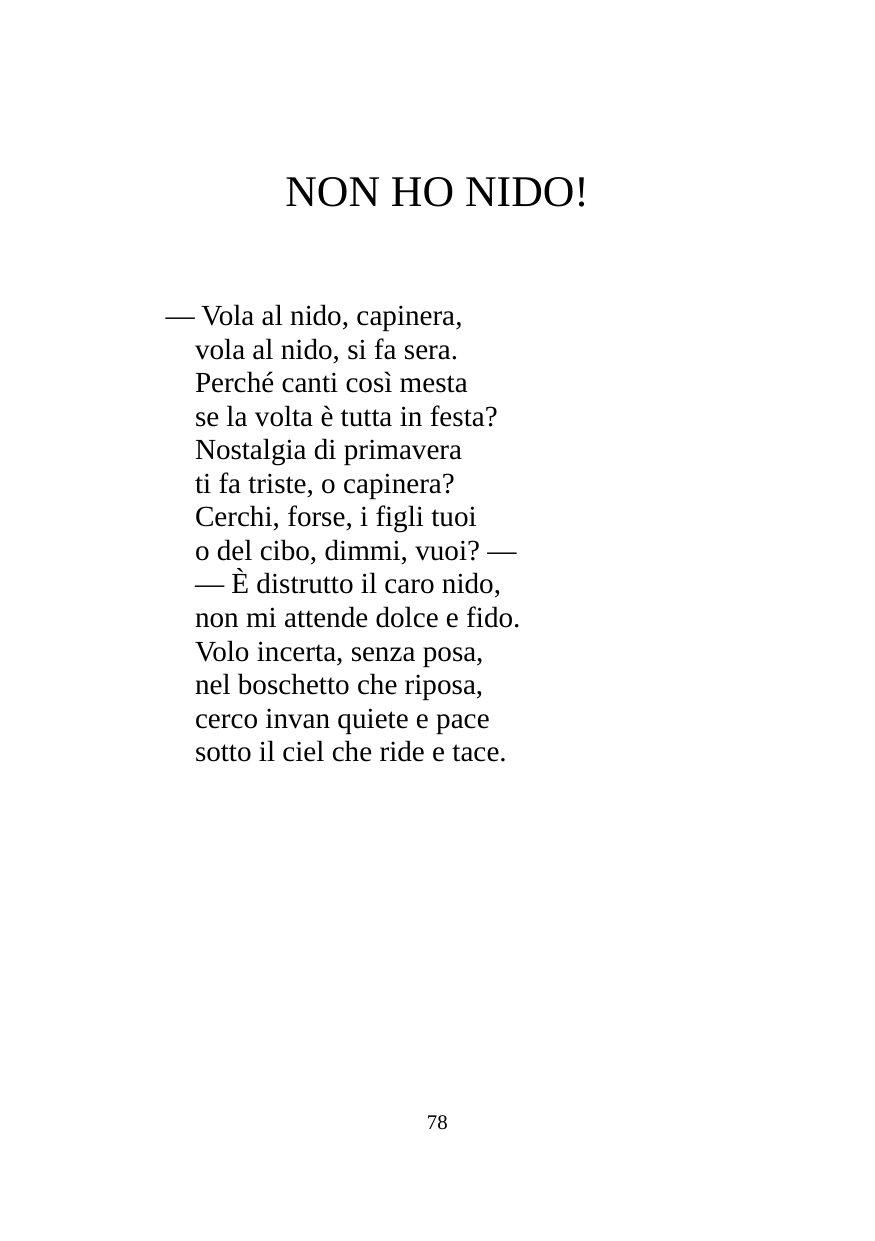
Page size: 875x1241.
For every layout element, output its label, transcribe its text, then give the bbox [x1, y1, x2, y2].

text — Vola al nido, capinera, vola al nido, si fa sera. Perché canti così mesta se la volta è tutta in festa? Nostalgia di primavera ti fa triste, o capinera? Cerchi, forse, i figli tuoi o del cibo, dimmi, vuoi? — — È distrutto il caro nido, non mi attende dolce e fido. Volo incerta, senza posa, nel boschetto che riposa, cerco invan quiete e pace sotto il ciel che ride e tace. [165, 298, 768, 768]
subtitle NON HO NIDO! [106, 165, 768, 216]
